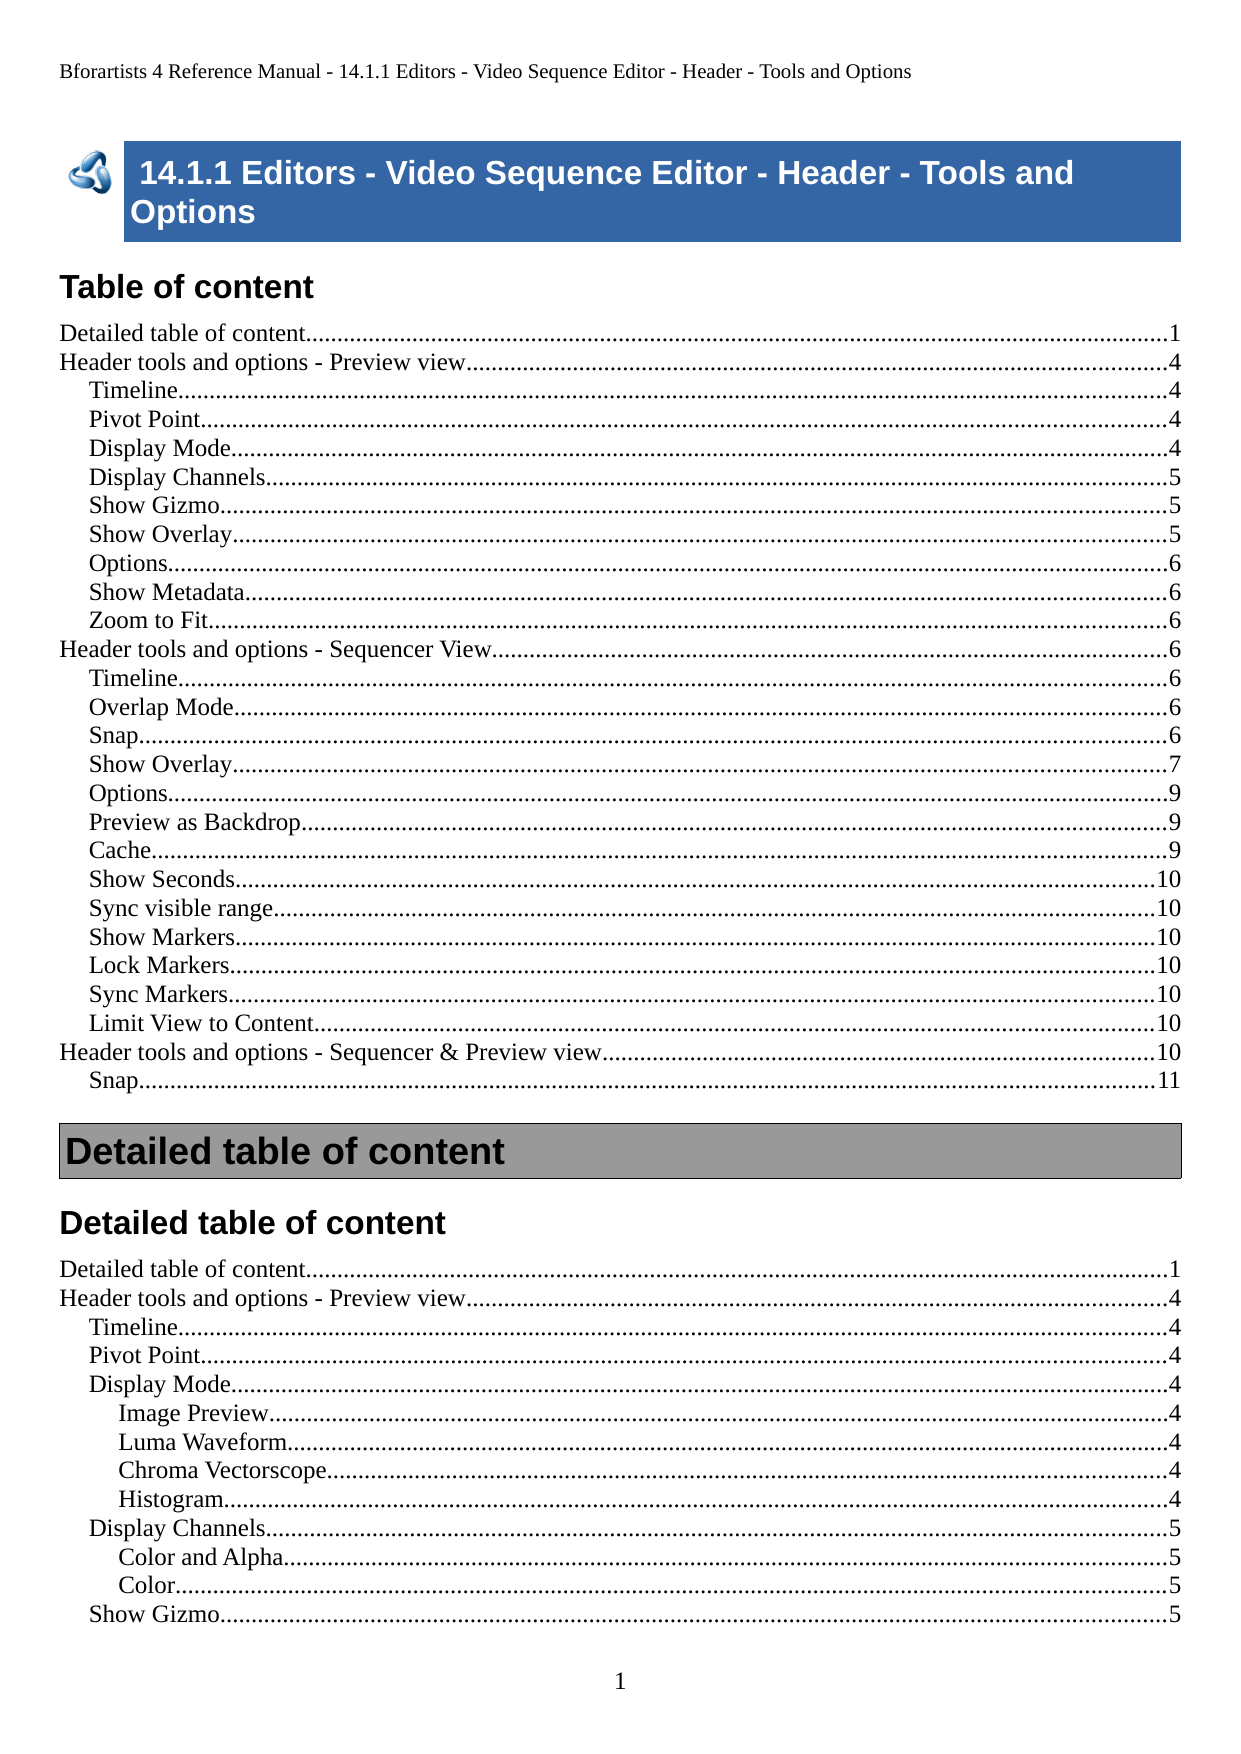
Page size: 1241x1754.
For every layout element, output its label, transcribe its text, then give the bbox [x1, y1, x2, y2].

table_header 14.1.1 Editors - Video Sequence Editor - Header - Tools and Options [124, 141, 1181, 242]
text Snap 6 [88, 720, 1181, 749]
text Pivot Point 4 [88, 1340, 1181, 1369]
picture [65, 147, 114, 197]
text Histogram 4 [118, 1484, 1181, 1513]
table_header [59, 141, 124, 242]
text Sync Markers 10 [88, 979, 1181, 1008]
text Display Channels 5 [88, 1513, 1181, 1542]
text Header tools and options - Preview view 4 [59, 347, 1181, 375]
text Overlap Mode 6 [88, 692, 1181, 720]
text Timeline 6 [88, 663, 1181, 692]
table_header Detailed table of content [60, 1124, 1181, 1178]
subtitle Table of content [59, 267, 1181, 305]
text Display Channels 5 [88, 462, 1181, 490]
text Snap 11 [88, 1065, 1181, 1094]
text Display Mode 4 [88, 433, 1181, 462]
text Show Seconds 10 [88, 864, 1181, 893]
text Image Preview 4 [118, 1398, 1181, 1427]
text Timeline 4 [88, 1312, 1181, 1340]
text Show Markers 10 [88, 922, 1181, 950]
text Header tools and options - Preview view 4 [59, 1283, 1181, 1312]
text Limit View to Content 10 [88, 1008, 1181, 1037]
text Show Gizmo 5 [88, 490, 1181, 519]
text Sync visible range 10 [88, 893, 1181, 922]
text Timeline 4 [88, 375, 1181, 404]
text Chroma Vectorscope 4 [118, 1455, 1181, 1484]
text Show Gizmo 5 [88, 1599, 1181, 1628]
text Color 5 [118, 1570, 1181, 1599]
text Detailed table of content 1 [59, 318, 1181, 347]
text Header tools and options - Sequencer & Preview view 10 [59, 1037, 1181, 1065]
text Pivot Point 4 [88, 404, 1181, 433]
subtitle Detailed table of content [59, 1203, 1181, 1242]
text Show Metadata 6 [88, 577, 1181, 605]
text Zoom to Fit 6 [88, 605, 1181, 634]
text Show Overlay 5 [88, 519, 1181, 548]
text Show Overlay 7 [88, 749, 1181, 778]
text Options 9 [88, 778, 1181, 807]
text Preview as Backdrop 9 [88, 807, 1181, 835]
text Luma Waveform 4 [118, 1427, 1181, 1455]
text Cache 9 [88, 835, 1181, 864]
text Display Mode 4 [88, 1369, 1181, 1398]
text Lock Markers 10 [88, 950, 1181, 979]
text Options 6 [88, 548, 1181, 577]
text Header tools and options - Sequencer View 6 [59, 634, 1181, 663]
text Detailed table of content 1 [59, 1254, 1181, 1283]
text Color and Alpha 5 [118, 1542, 1181, 1570]
